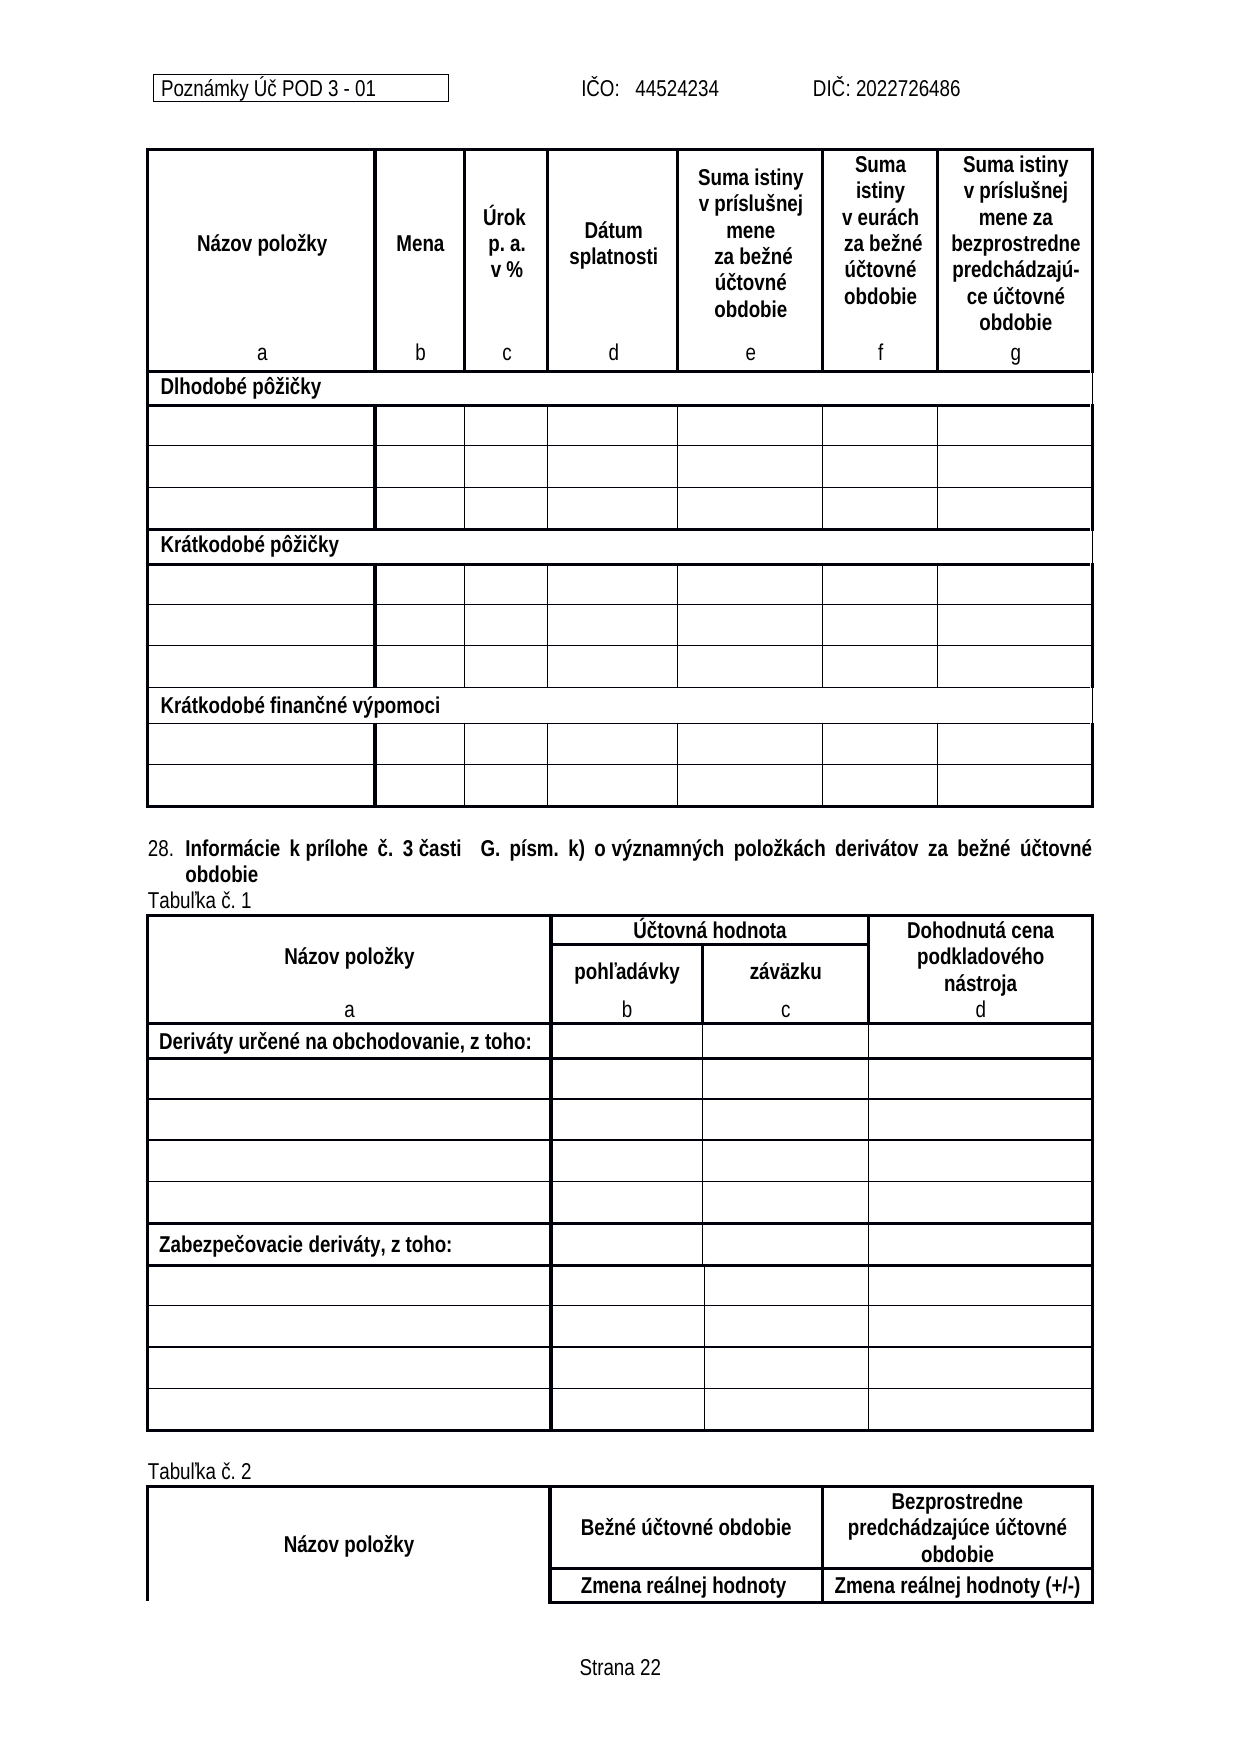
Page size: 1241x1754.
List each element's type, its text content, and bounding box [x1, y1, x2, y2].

table_cell [869, 1225, 1091, 1263]
table_header Účtovná hodnota [553, 917, 867, 943]
table_cell [553, 1025, 702, 1057]
table_cell [678, 724, 822, 764]
table_cell záväzku [704, 946, 867, 996]
table_cell [149, 646, 373, 687]
table_cell Zmena reálnej hodnoty [552, 1570, 821, 1601]
table_cell [703, 1100, 868, 1139]
table_cell [149, 1306, 549, 1346]
table_cell [377, 488, 464, 528]
table_cell [149, 566, 373, 604]
table_cell [938, 404, 1091, 445]
table_cell e [679, 335, 821, 370]
table_cell Krátkodobé finančné výpomoci [149, 687, 1092, 722]
table_cell [553, 1389, 704, 1429]
table_header Mena [377, 151, 463, 335]
table_cell [678, 407, 822, 445]
text Tabuľka č. 1 [148, 887, 1092, 914]
table_cell [149, 1060, 549, 1098]
table_cell [465, 605, 547, 645]
table_cell [548, 724, 677, 764]
table_cell [703, 1060, 868, 1098]
table_cell [377, 605, 464, 645]
table_cell [823, 488, 937, 528]
table_cell [149, 446, 373, 487]
table_cell [869, 1348, 1091, 1387]
table_cell [938, 488, 1091, 528]
title Informácie k prílohe č. 3 časti G. písm. k) o významných položkách derivátov za bežné účtovné obdobie [148, 835, 1092, 887]
table_cell [149, 1348, 549, 1387]
table_cell [548, 765, 677, 805]
table_cell c [466, 335, 546, 370]
table_cell [548, 407, 677, 445]
table_cell [938, 765, 1091, 805]
table_cell [149, 724, 373, 764]
table_header Bezprostredne predchádzajúce účtovné obdobie [824, 1488, 1091, 1567]
text Tabuľka č. 2 [148, 1458, 1092, 1485]
table_cell b [377, 335, 463, 370]
table_cell [553, 1267, 704, 1305]
table_cell [149, 1389, 549, 1429]
table_cell g [939, 335, 1091, 370]
table_cell [938, 446, 1091, 487]
table_header Názov položky [149, 917, 549, 996]
table_cell [678, 488, 822, 528]
table_cell [553, 1306, 704, 1346]
table_cell [869, 1306, 1091, 1346]
table_cell [703, 1025, 868, 1057]
table_cell Krátkodobé pôžičky [149, 528, 1092, 562]
table_cell [465, 407, 547, 445]
table_cell [938, 563, 1091, 604]
table_cell [703, 1225, 868, 1263]
table_cell [548, 605, 677, 645]
table_cell [553, 1141, 702, 1181]
table_cell [149, 765, 373, 805]
table_cell [869, 1141, 1091, 1181]
table_cell [869, 1182, 1091, 1222]
table_cell [149, 1267, 549, 1305]
table_cell [938, 605, 1091, 645]
table_cell Zmena reálnej hodnoty (+/-) [824, 1570, 1091, 1601]
table_cell [465, 646, 547, 687]
table_cell [869, 1025, 1091, 1057]
table_cell [377, 407, 464, 445]
table_cell [377, 566, 464, 604]
table_cell [705, 1267, 868, 1305]
table_cell [938, 723, 1091, 764]
table_cell [678, 566, 822, 604]
table_header Bežné účtovné obdobie [552, 1488, 821, 1567]
table_cell [465, 488, 547, 528]
table_cell [823, 605, 937, 645]
table_cell [869, 1389, 1091, 1429]
table_cell [678, 605, 822, 645]
table_cell [703, 1141, 868, 1181]
table_cell [377, 446, 464, 487]
table_cell [465, 724, 547, 764]
table_cell [553, 1100, 702, 1139]
table_cell [823, 446, 937, 487]
table_cell [548, 646, 677, 687]
table_cell [823, 724, 937, 764]
table_cell [823, 646, 937, 687]
table_cell [377, 646, 464, 687]
table_cell [149, 488, 373, 528]
table_header Úrok p. a. v % [466, 151, 546, 335]
table_cell [548, 566, 677, 604]
table_cell [705, 1306, 868, 1346]
table_header Dohodnutá cena podkladového nástroja [870, 917, 1091, 996]
table_header Názov položky [149, 1488, 548, 1601]
table_header Suma istiny v eurách za bežné účtovné obdobie [824, 151, 936, 335]
table_cell f [824, 335, 936, 370]
table_cell [465, 446, 547, 487]
table_cell [553, 1348, 704, 1387]
table_cell [149, 1141, 549, 1181]
table_header Suma istiny v príslušnej mene za bežné účtovné obdobie [679, 151, 821, 335]
table_cell [823, 765, 937, 805]
table_cell [703, 1182, 868, 1222]
table_header Suma istiny v príslušnej mene za bezprostredne predchádzajú-ce účtovné obdobie [939, 151, 1091, 335]
table_cell [869, 1100, 1091, 1139]
table_cell Zabezpečovacie deriváty, z toho: [149, 1225, 549, 1263]
table_cell [678, 765, 822, 805]
table_cell [465, 566, 547, 604]
table_cell [678, 646, 822, 687]
table_cell [149, 1182, 549, 1222]
table_cell [149, 407, 373, 445]
table_cell [553, 1060, 702, 1098]
table_header Názov položky [149, 151, 373, 335]
table_cell [705, 1348, 868, 1387]
table_cell a [149, 996, 549, 1022]
table_cell [869, 1060, 1091, 1098]
table_cell [377, 724, 464, 764]
table_cell b [553, 996, 701, 1022]
table_cell [548, 446, 677, 487]
table_cell [465, 765, 547, 805]
table_cell [705, 1389, 868, 1429]
table_header Dátum splatnosti [549, 151, 676, 335]
table_cell [869, 1267, 1091, 1305]
table_cell a [149, 335, 373, 370]
table_cell [377, 765, 464, 805]
table_cell [553, 1225, 702, 1263]
table_cell Dlhodobé pôžičky [149, 370, 1092, 404]
table_cell pohľadávky [553, 946, 701, 996]
table_cell [553, 1182, 702, 1222]
table_cell [149, 605, 373, 645]
table_cell [823, 407, 937, 445]
table_cell d [549, 335, 676, 370]
table_cell c [704, 996, 867, 1022]
table_cell d [870, 996, 1091, 1022]
table_cell [823, 566, 937, 604]
table_cell Deriváty určené na obchodovanie, z toho: [149, 1025, 549, 1057]
table_cell [678, 446, 822, 487]
table_cell [938, 646, 1091, 687]
table_cell [149, 1100, 549, 1139]
table_cell [548, 488, 677, 528]
